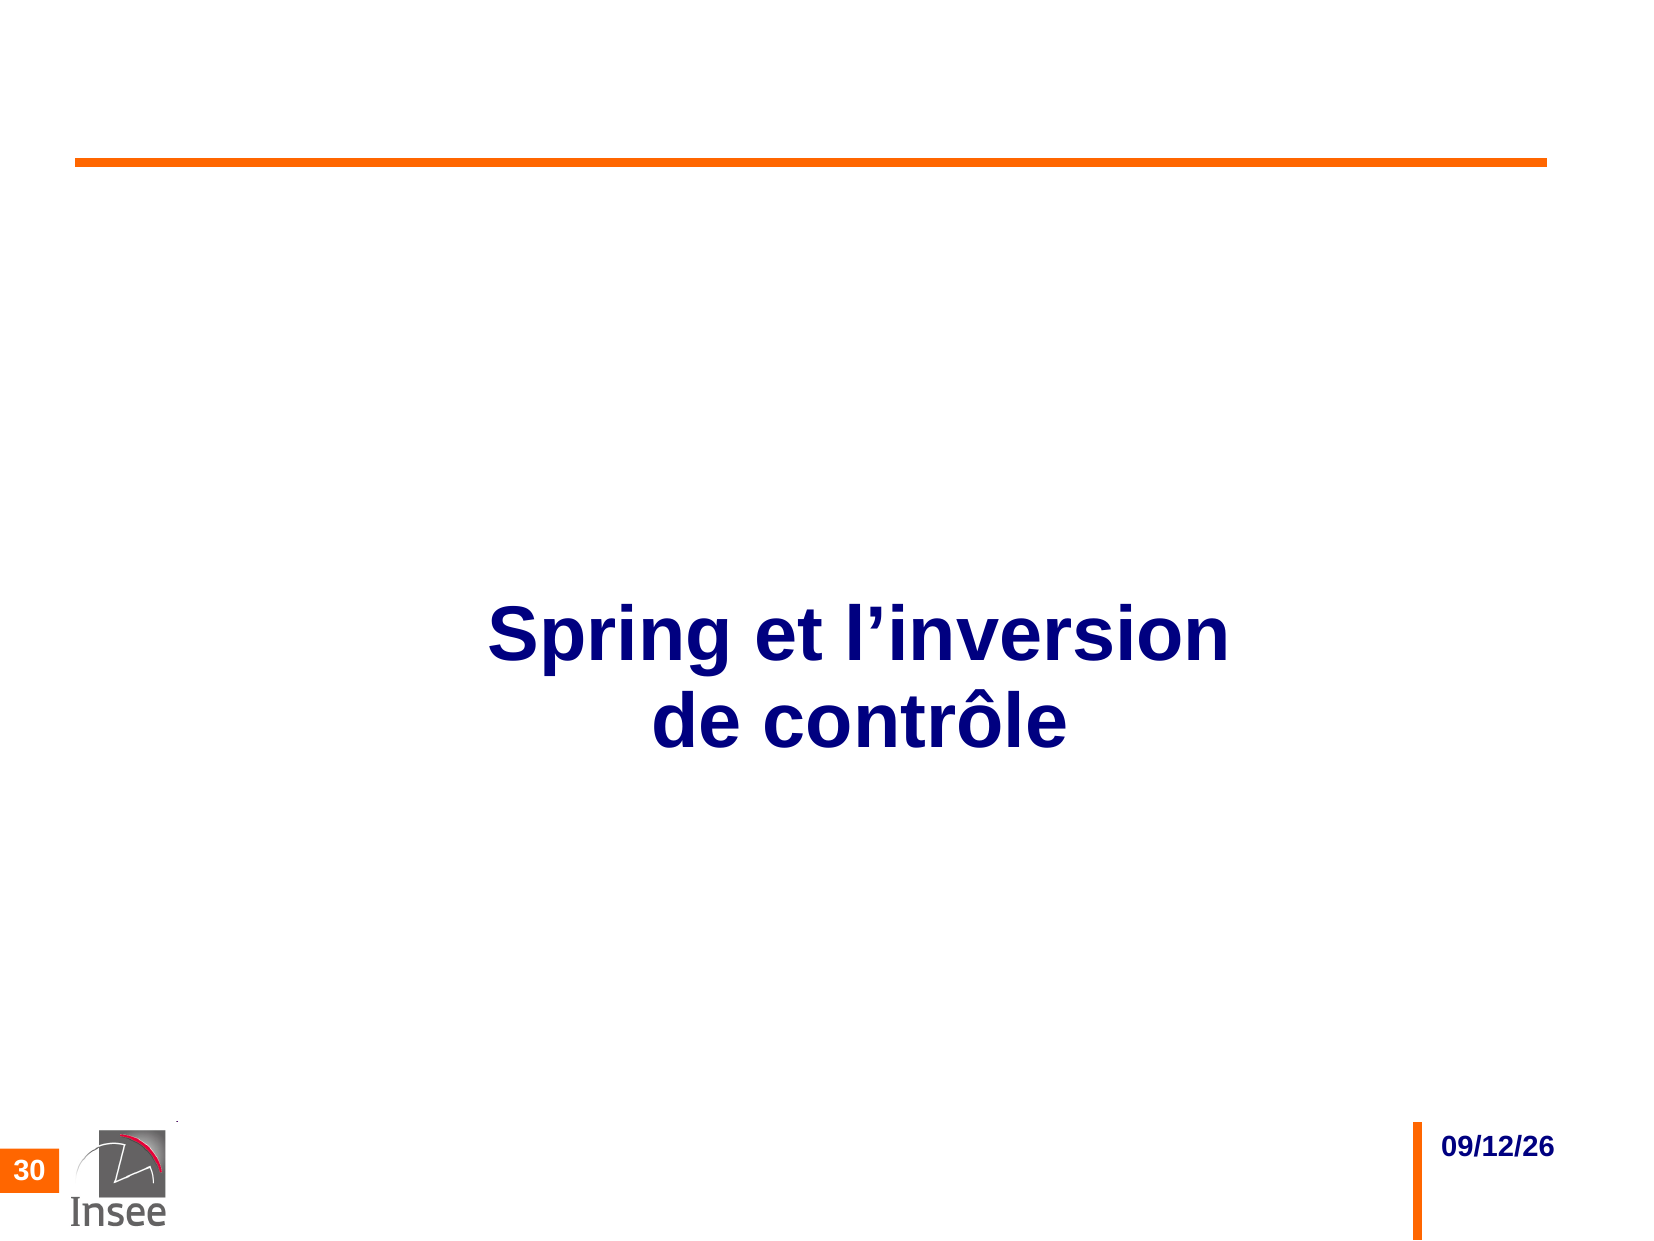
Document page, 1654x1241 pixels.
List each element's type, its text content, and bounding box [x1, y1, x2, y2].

picture [62, 1121, 178, 1241]
list Spring et l’inversion de contrôle [419, 590, 1235, 832]
